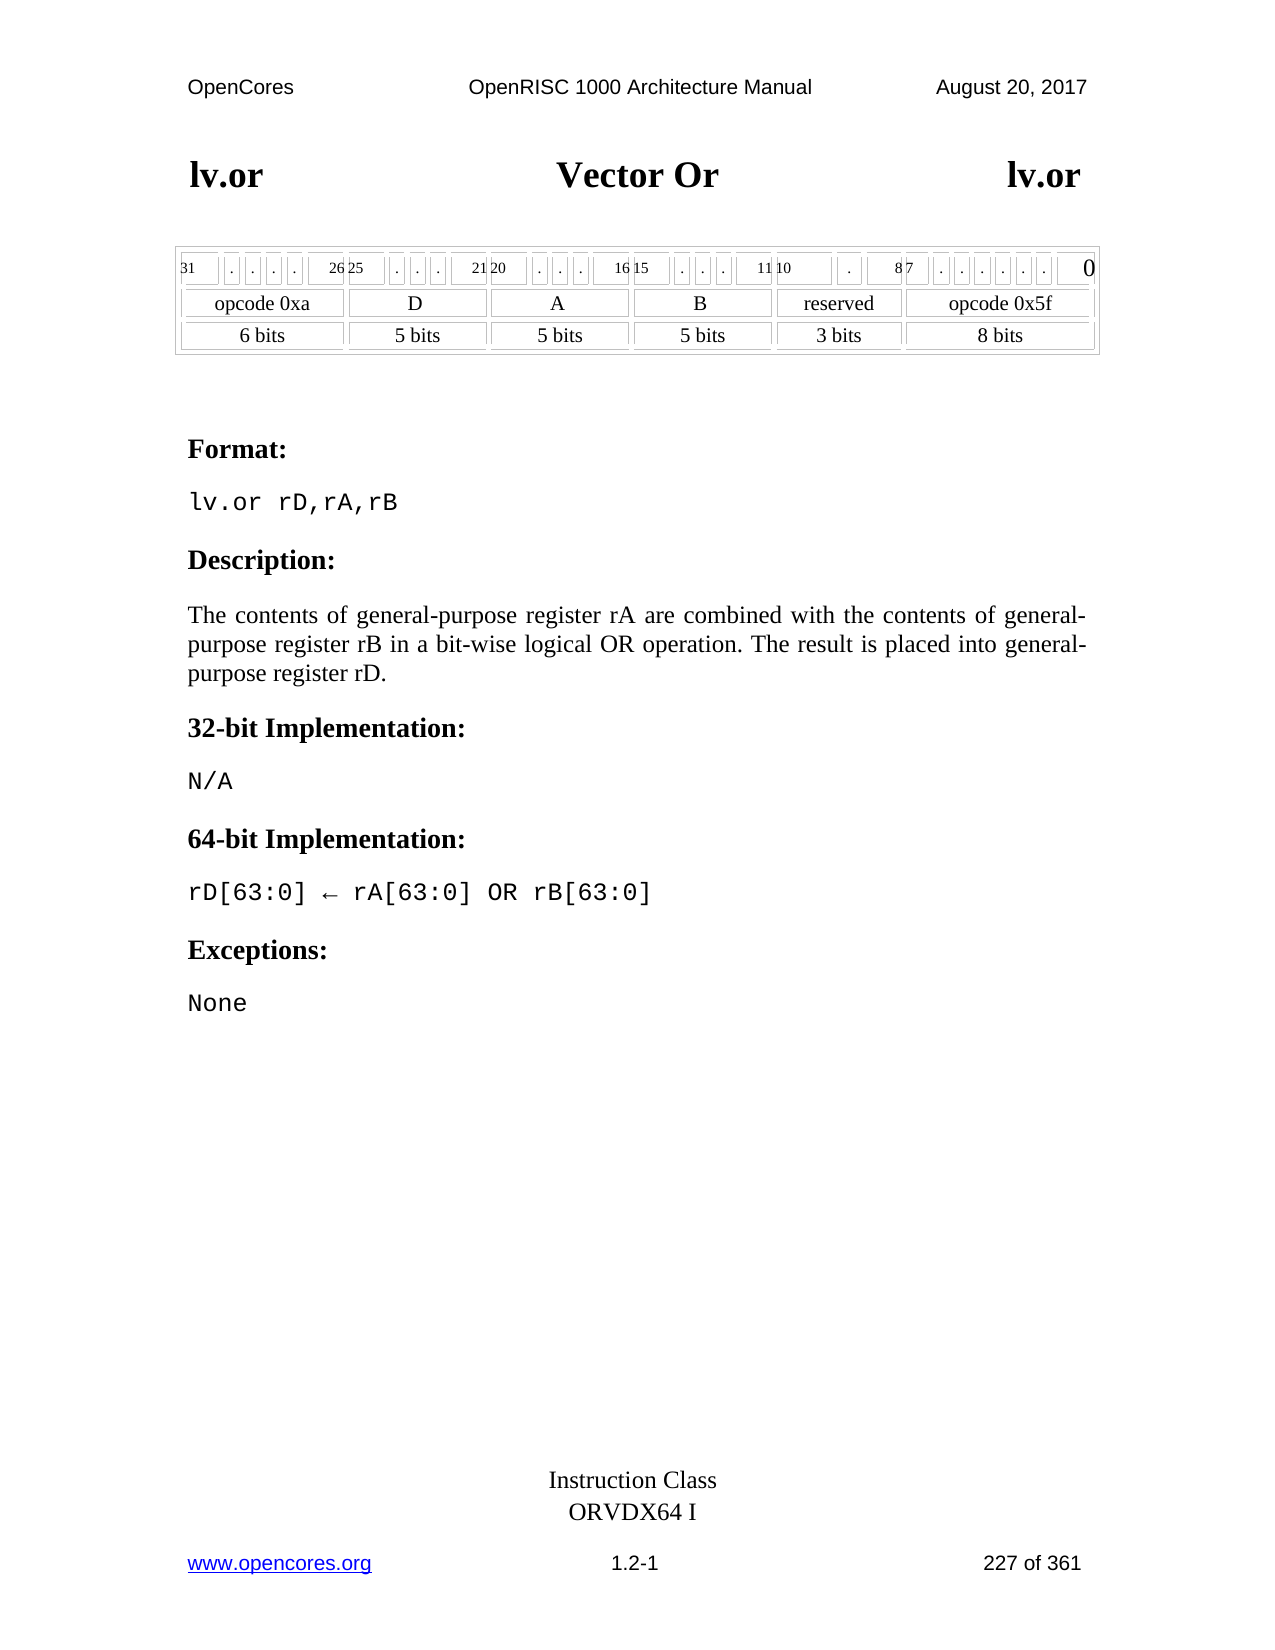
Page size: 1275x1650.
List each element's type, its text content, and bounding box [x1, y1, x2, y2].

text N/A [187, 769, 1087, 797]
text None [187, 990, 1087, 1019]
text Format: [187, 432, 1087, 464]
text lv.or rD,rA,rB [187, 489, 1087, 518]
text Exceptions: [187, 933, 1087, 965]
text 32-bit Implementation: [187, 712, 1087, 744]
text Description: [187, 543, 1087, 575]
text rD[63:0] ← rA[63:0] OR rB[63:0] [187, 880, 1087, 908]
text The contents of general-purpose register rA are combined with the contents of general-purpose register rB in a bit-wise logical OR operation. The result is placed into general-purpose register rD. [187, 600, 1087, 687]
text 64-bit Implementation: [187, 822, 1087, 855]
